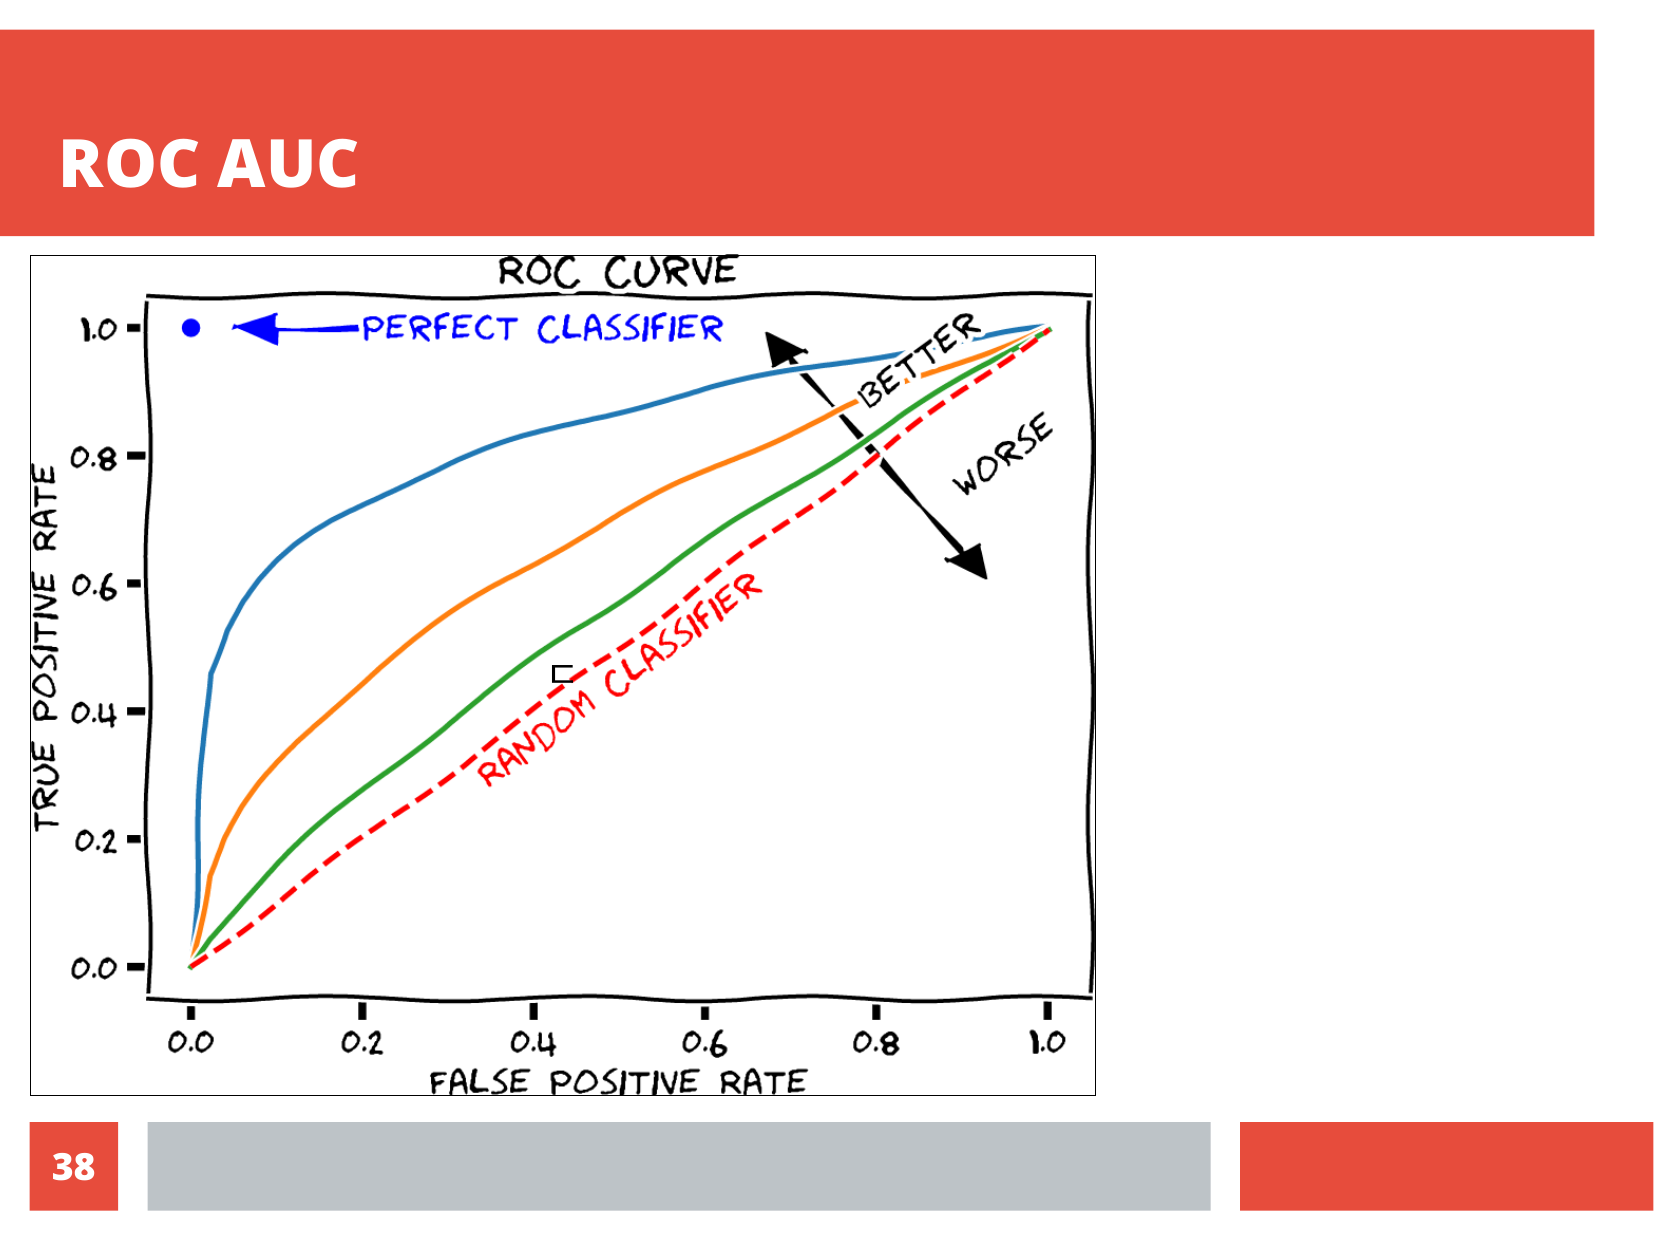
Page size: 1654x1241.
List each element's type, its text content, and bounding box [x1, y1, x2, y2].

title ROC AUC [59, 59, 1595, 207]
picture [30, 254, 1096, 1096]
